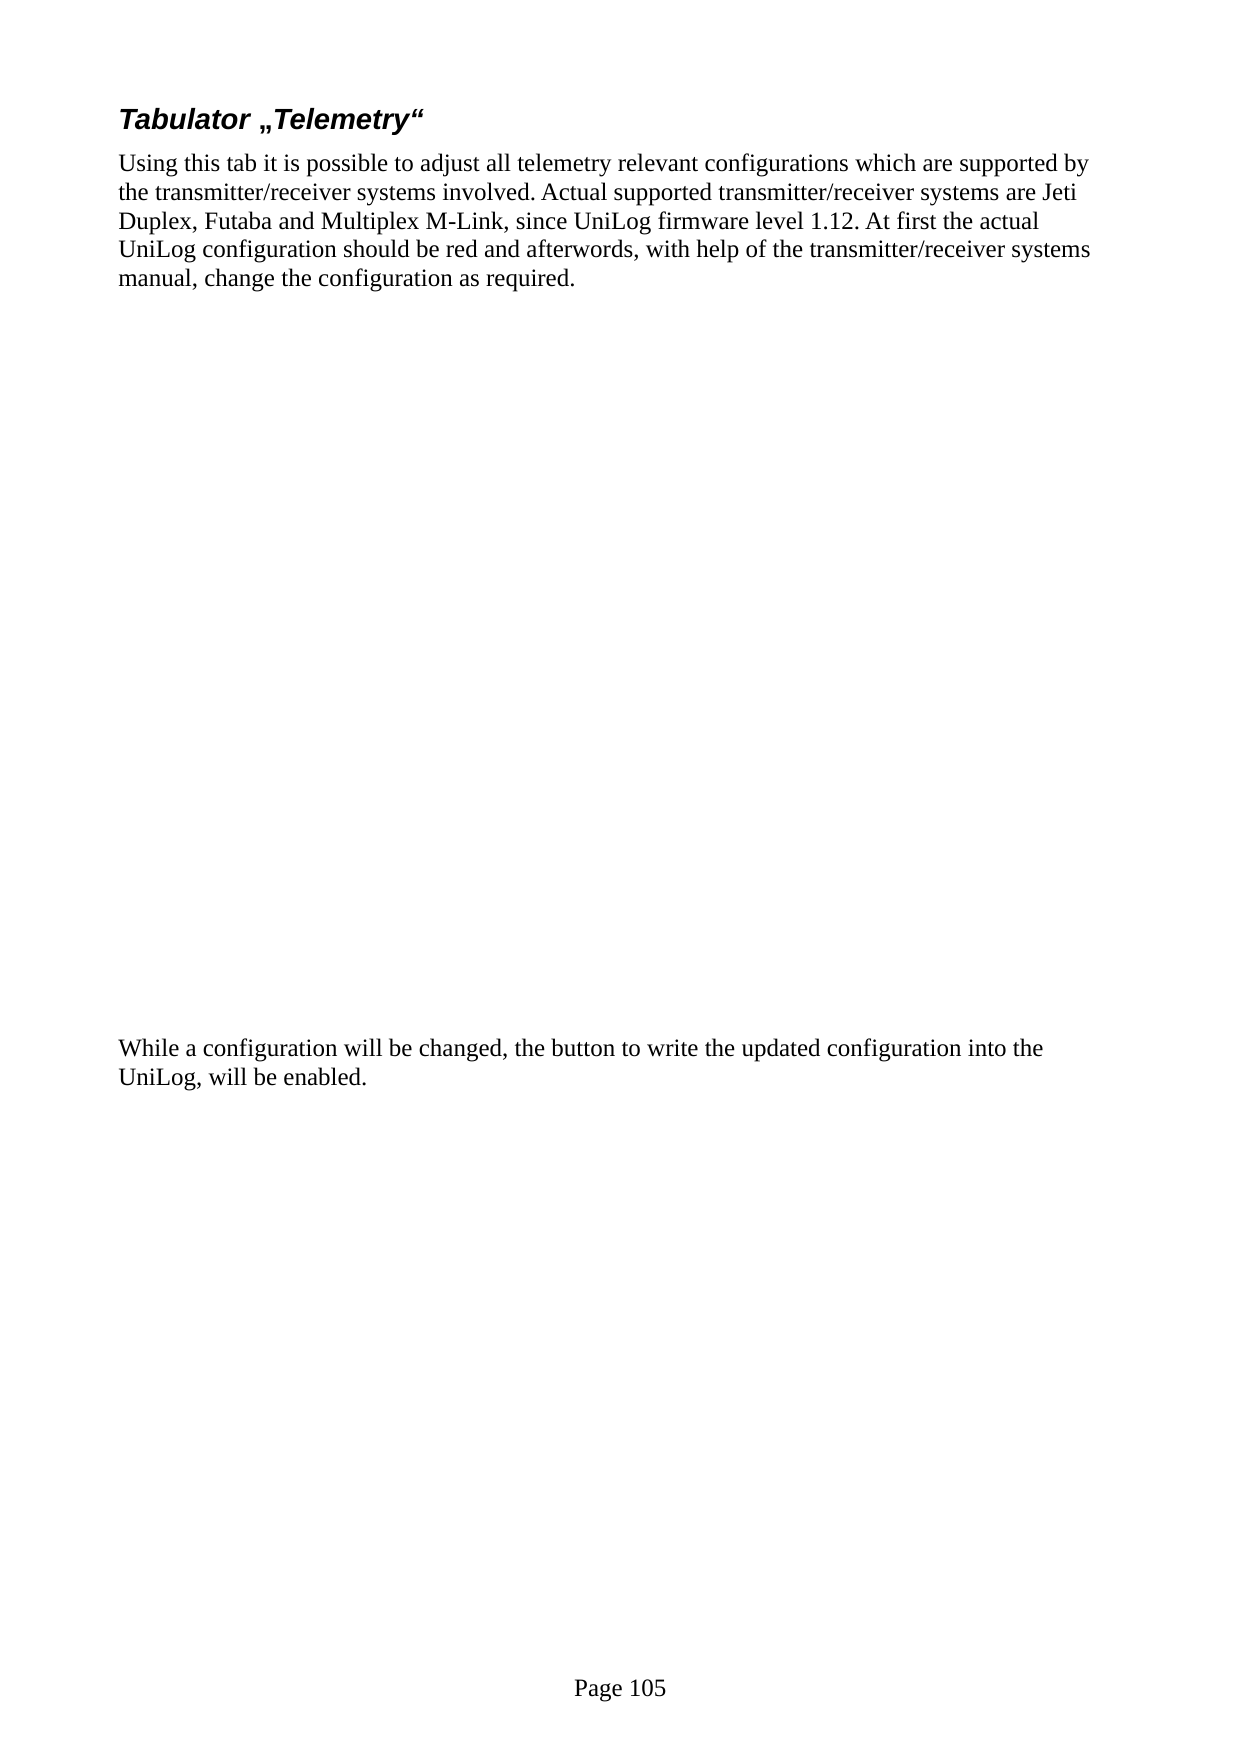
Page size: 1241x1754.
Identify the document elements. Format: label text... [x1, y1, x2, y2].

text Using this tab it is possible to adjust all telemetry relevant configurations which are supported by the transmitter/receiver systems involved. Actual supported transmitter/receiver systems are Jeti Duplex, Futaba and Multiplex M-Link, since UniLog firmware level 1.12. At first the actual UniLog configuration should be red and afterwords, with help of the transmitter/receiver systems manual, change the configuration as required. [118, 148, 1122, 292]
subtitle Tabulator „Telemetry“ [118, 102, 1122, 136]
text While a configuration will be changed, the button to write the updated configuration into the UniLog, will be enabled. [118, 1033, 1122, 1091]
